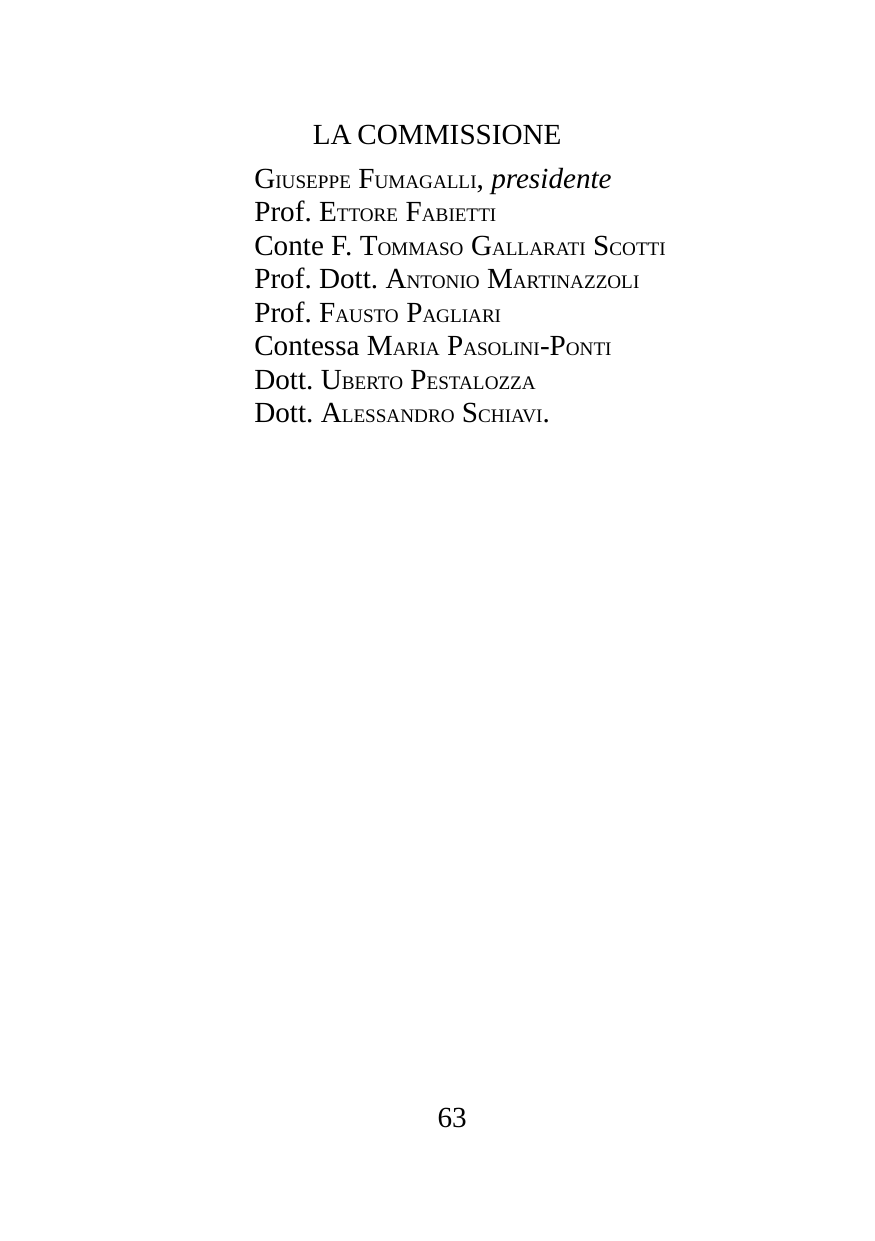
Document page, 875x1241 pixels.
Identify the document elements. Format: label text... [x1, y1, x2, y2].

text Prof. Dott. Antonio Martinazzoli [224, 261, 768, 295]
text Prof. Ettore Fabietti [224, 194, 768, 228]
text Dott. Uberto Pestalozza [224, 362, 768, 396]
text Prof. Fausto Pagliari [224, 295, 768, 328]
text Giuseppe Fumagalli, presidente [224, 161, 768, 194]
text Dott. Alessandro Schiavi. [224, 396, 768, 429]
text Conte F. Tommaso Gallarati Scotti [224, 228, 768, 261]
text LA COMMISSIONE [106, 117, 768, 150]
text Contessa Maria Pasolini-Ponti [224, 328, 768, 362]
